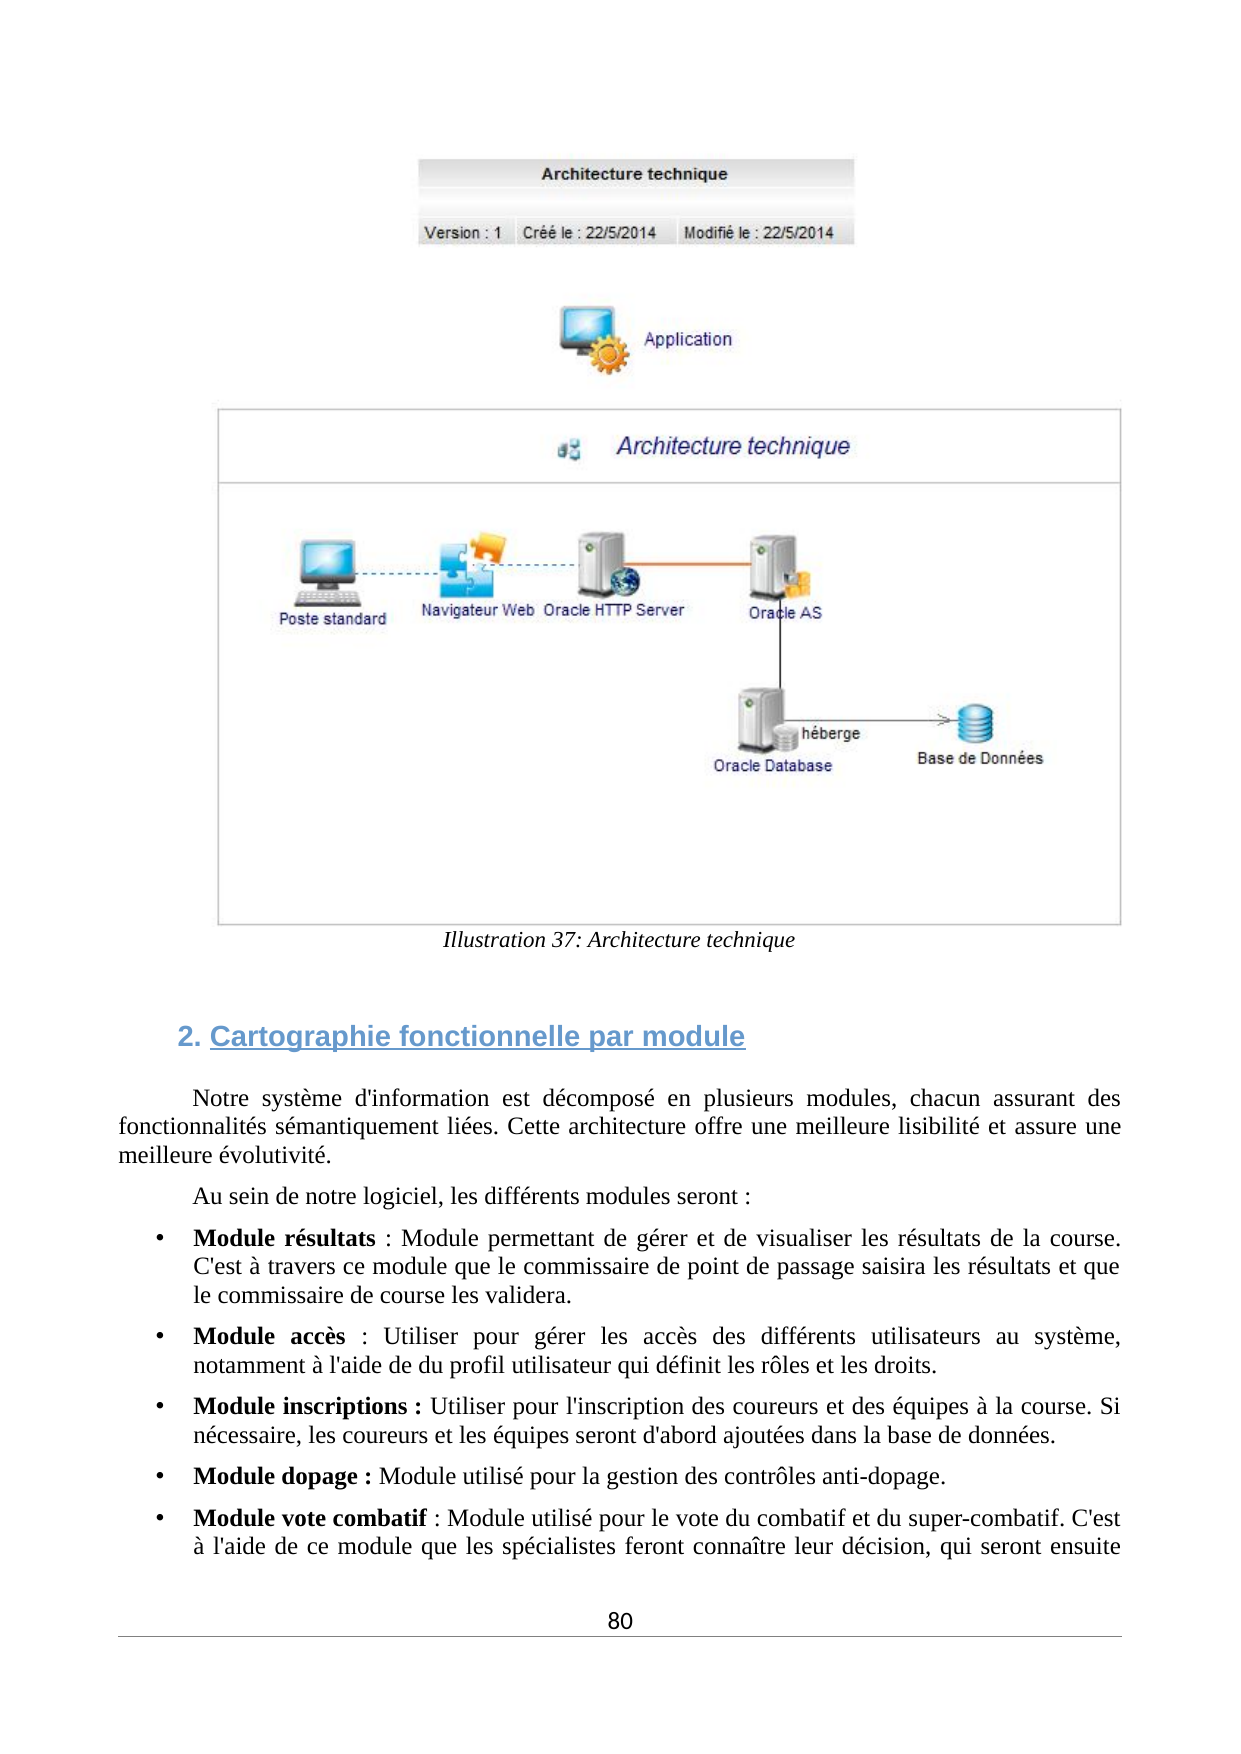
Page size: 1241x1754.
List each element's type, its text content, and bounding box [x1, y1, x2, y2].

text Notre système d'information est décomposé en plusieurs modules, chacun assurant des fonctionnalités sémantiquement liées. Cette architecture offre une meilleure lisibilité et assure une meilleure évolutivité. [118, 1083, 1122, 1169]
list Module vote combatif : Module utilisé pour le vote du combatif et du super-combatif. C'est à l'aide de ce module que les spécialistes feront connaître leur décision, qui seront ensuite [156, 1503, 1122, 1560]
text Illustration 37: Architecture technique [118, 927, 1122, 953]
picture [118, 130, 1123, 927]
list Module dopage : Module utilisé pour la gestion des contrôles anti-dopage. [156, 1461, 1122, 1490]
text Au sein de notre logiciel, les différents modules seront : [118, 1181, 1122, 1210]
list Module inscriptions : Utiliser pour l'inscription des coureurs et des équipes à la course. Si nécessaire, les coureurs et les équipes seront d'abord ajoutées dans la base de données. [156, 1391, 1122, 1449]
list Module accès : Utiliser pour gérer les accès des différents utilisateurs au système, notamment à l'aide de du profil utilisateur qui définit les rôles et les droits. [156, 1321, 1122, 1379]
list Module résultats : Module permettant de gérer et de visualiser les résultats de la course. C'est à travers ce module que le commissaire de point de passage saisira les résultats et que le commissaire de course les validera. [156, 1223, 1122, 1309]
subtitle Cartographie fonctionnelle par module [177, 1019, 1122, 1052]
